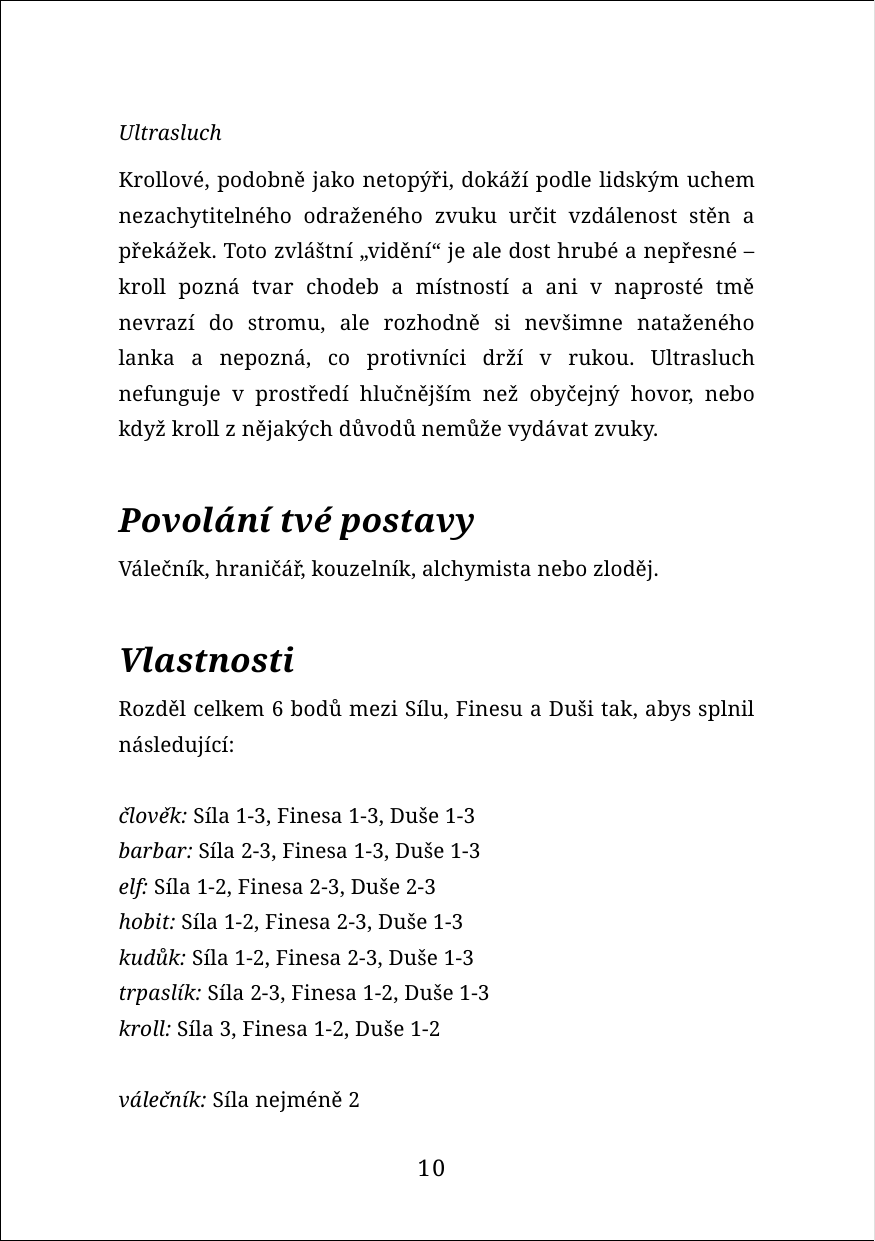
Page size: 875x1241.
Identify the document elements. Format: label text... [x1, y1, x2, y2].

subtitle Povolání tvé postavy [118, 497, 756, 542]
text Ultrasluch [118, 118, 756, 147]
subtitle Vlastnosti [118, 637, 756, 682]
text Krollové, podobně jako netopýři, dokáží podle lidským uchem nezachytitelného odraženého zvuku určit vzdálenost stěn a překážek. Toto zvláštní „vidění“ je ale dost hrubé a nepřesné – kroll pozná tvar chodeb a místností a ani v naprosté tmě nevrazí do stromu, ale rozhodně si nevšimne nataženého lanka a nepozná, co protivníci drží v rukou. Ultrasluch nefunguje v prostředí hlučnějším než obyčejný hovor, nebo když kroll z nějakých důvodů nemůže vydávat zvuky. [118, 166, 756, 443]
text Rozděl celkem 6 bodů mezi Sílu, Finesu a Duši tak, abys splnil následující: člověk: Síla 1-3, Finesa 1-3, Duše 1-3 barbar: Síla 2-3, Finesa 1-3, Duše 1-3 elf: Síla 1-2, Finesa 2-3, Duše 2-3 hobit: Síla 1-2, Finesa 2-3, Duše 1-3 kudůk: Síla 1-2, Finesa 2-3, Duše 1-3 trpaslík: Síla 2-3, Finesa 1-2, Duše 1-3 kroll: Síla 3, Finesa 1-2, Duše 1-2 válečník: Síla nejméně 2 [118, 694, 756, 1113]
text Válečník, hraničář, kouzelník, alchymista nebo zloděj. [118, 554, 756, 583]
